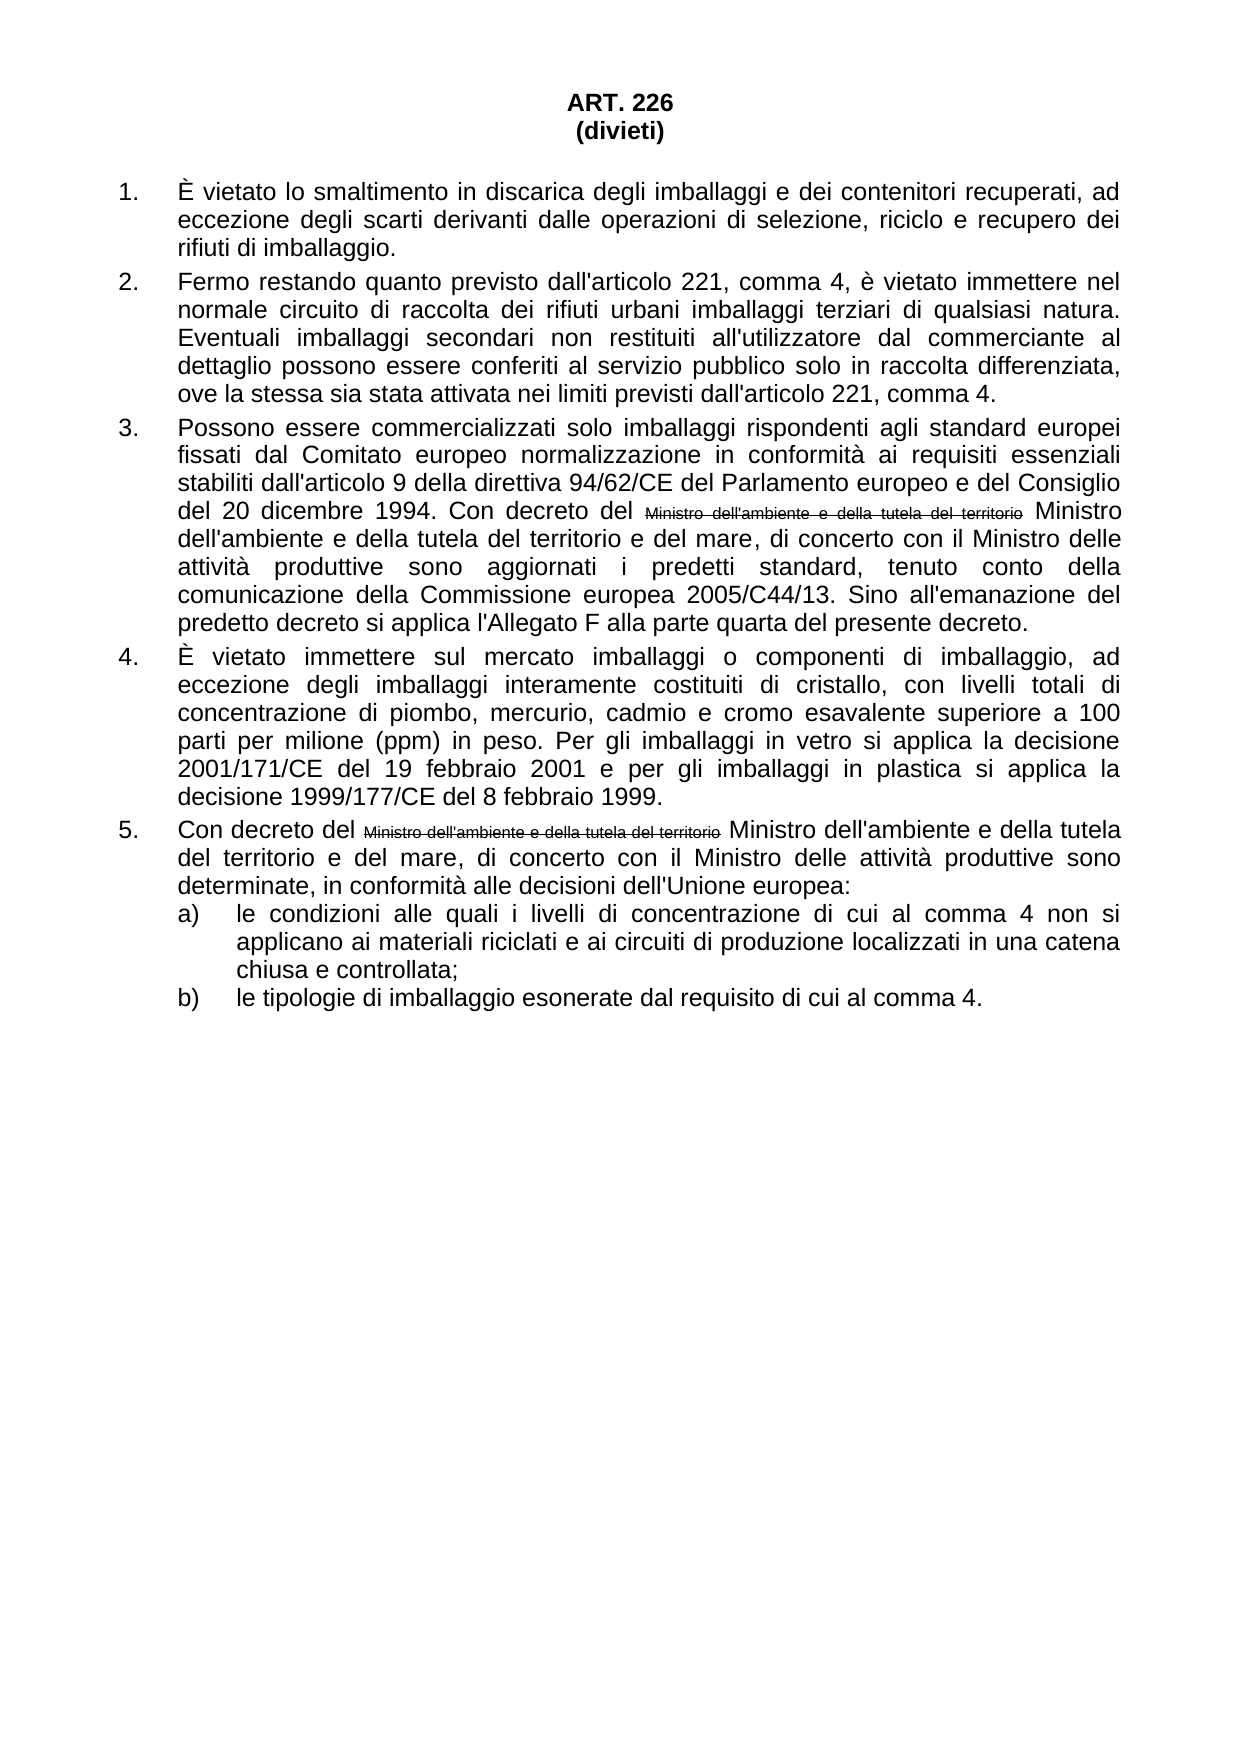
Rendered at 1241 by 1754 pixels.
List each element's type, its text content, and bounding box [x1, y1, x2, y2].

text 2. Fermo restando quanto previsto dall'articolo 221, comma 4, è vietato immettere nel normale circuito di raccolta dei rifiuti urbani imballaggi terziari di qualsiasi natura. Eventuali imballaggi secondari non restituiti all'utilizzatore dal commerciante al dettaglio possono essere conferiti al servizio pubblico solo in raccolta differenziata, ove la stessa sia stata attivata nei limiti previsti dall'articolo 221, comma 4. [118, 268, 1122, 407]
text a) le condizioni alle quali i livelli di concentrazione di cui al comma 4 non si applicano ai materiali riciclati e ai circuiti di produzione localizzati in una catena chiusa e controllata; [177, 900, 1122, 984]
text b) le tipologie di imballaggio esonerate dal requisito di cui al comma 4. [177, 984, 1122, 1012]
text 3. Possono essere commercializzati solo imballaggi rispondenti agli standard europei fissati dal Comitato europeo normalizzazione in conformità ai requisiti essenziali stabiliti dall'articolo 9 della direttiva 94/62/CE del Parlamento europeo e del Consiglio del 20 dicembre 1994. Con decreto del Ministro dell'ambiente e della tutela del territorio Ministro dell'ambiente e della tutela del territorio e del mare, di concerto con il Ministro delle attività produttive sono aggiornati i predetti standard, tenuto conto della comunicazione della Commissione europea 2005/C44/13. Sino all'emanazione del predetto decreto si applica l'Allegato F alla parte quarta del presente decreto. [118, 413, 1122, 637]
text 1. È vietato lo smaltimento in discarica degli imballaggi e dei contenitori recuperati, ad eccezione degli scarti derivanti dalle operazioni di selezione, riciclo e recupero dei rifiuti di imballaggio. [118, 178, 1122, 262]
subtitle ART. 226 (divieti) [118, 88, 1122, 144]
text 5. Con decreto del Ministro dell'ambiente e della tutela del territorio Ministro dell'ambiente e della tutela del territorio e del mare, di concerto con il Ministro delle attività produttive sono determinate, in conformità alle decisioni dell'Unione europea: [118, 816, 1122, 900]
text 4. È vietato immettere sul mercato imballaggi o componenti di imballaggio, ad eccezione degli imballaggi interamente costituiti di cristallo, con livelli totali di concentrazione di piombo, mercurio, cadmio e cromo esavalente superiore a 100 parti per milione (ppm) in peso. Per gli imballaggi in vetro si applica la decisione 2001/171/CE del 19 febbraio 2001 e per gli imballaggi in plastica si applica la decisione 1999/177/CE del 8 febbraio 1999. [118, 643, 1122, 810]
